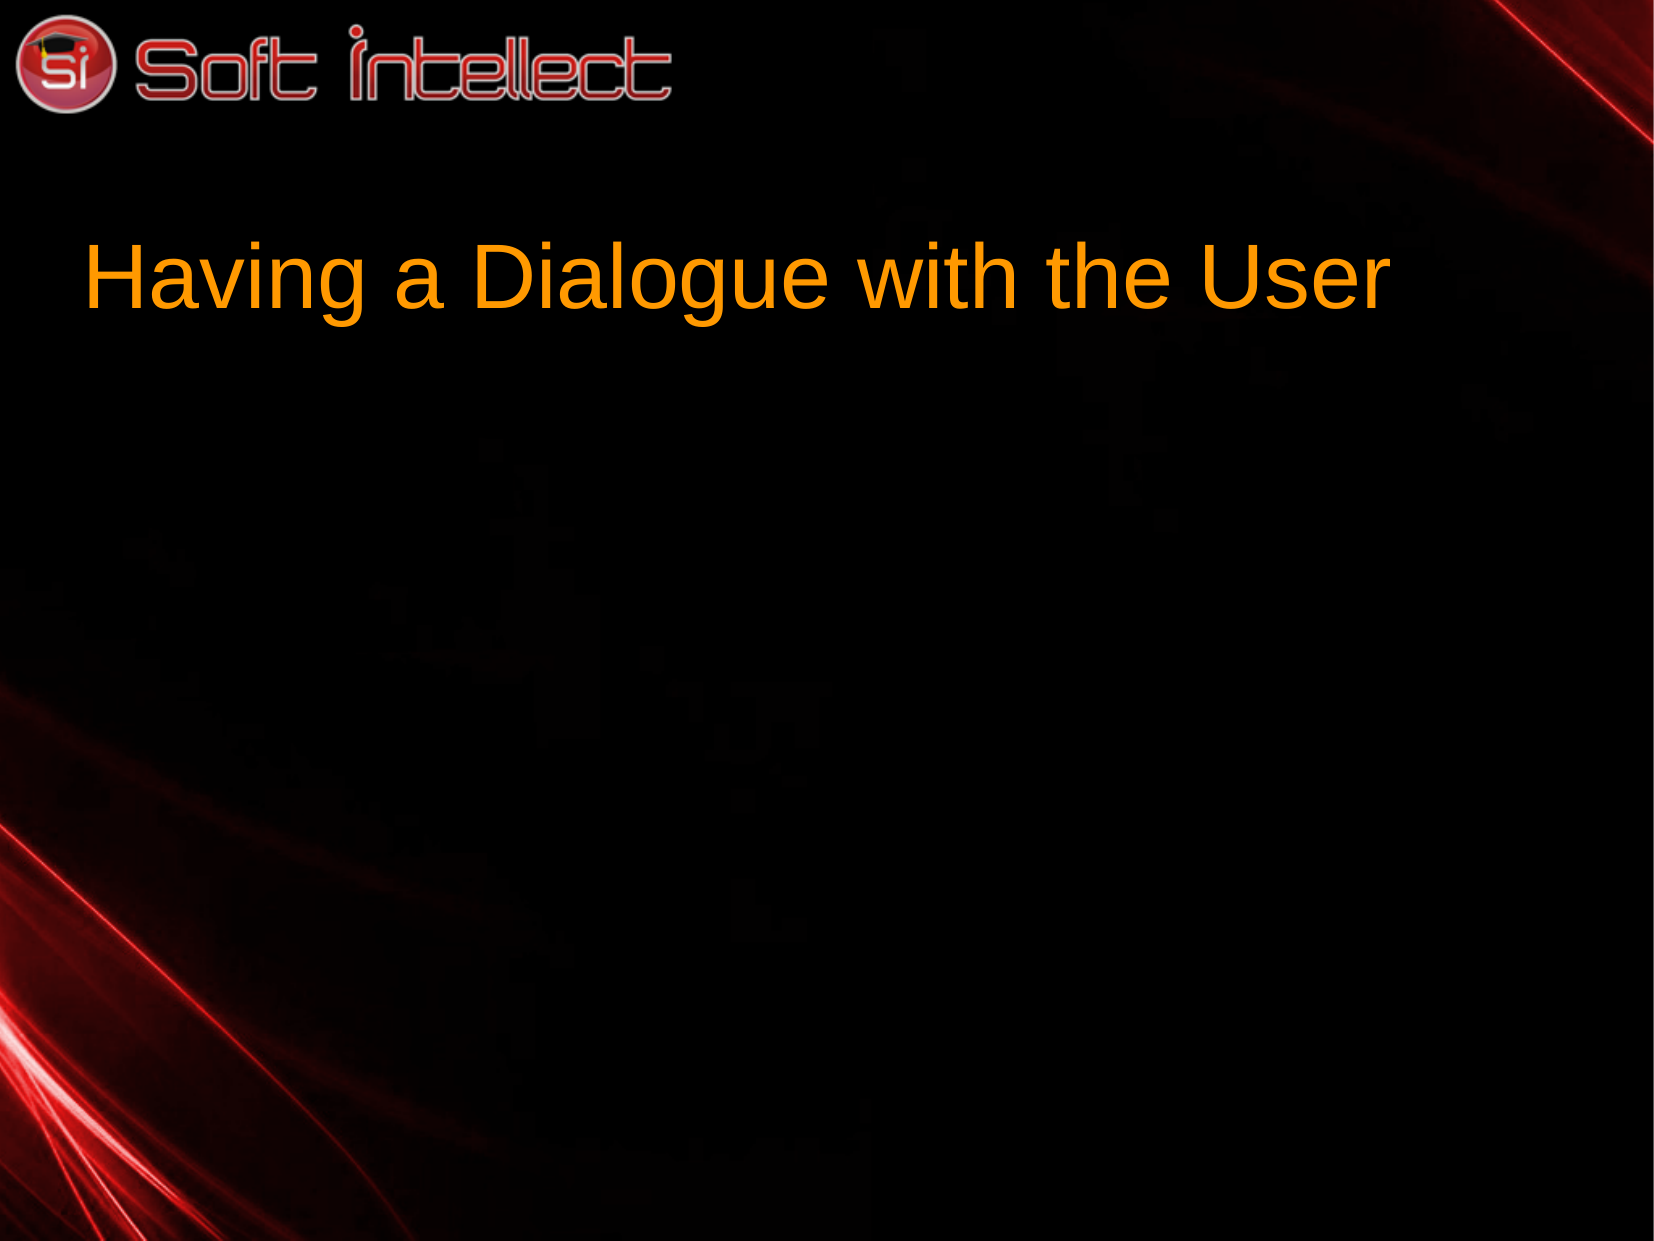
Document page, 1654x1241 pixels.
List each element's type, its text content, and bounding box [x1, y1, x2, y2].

picture [0, 0, 1654, 1241]
title Having a Dialogue with the User [82, 173, 1571, 381]
